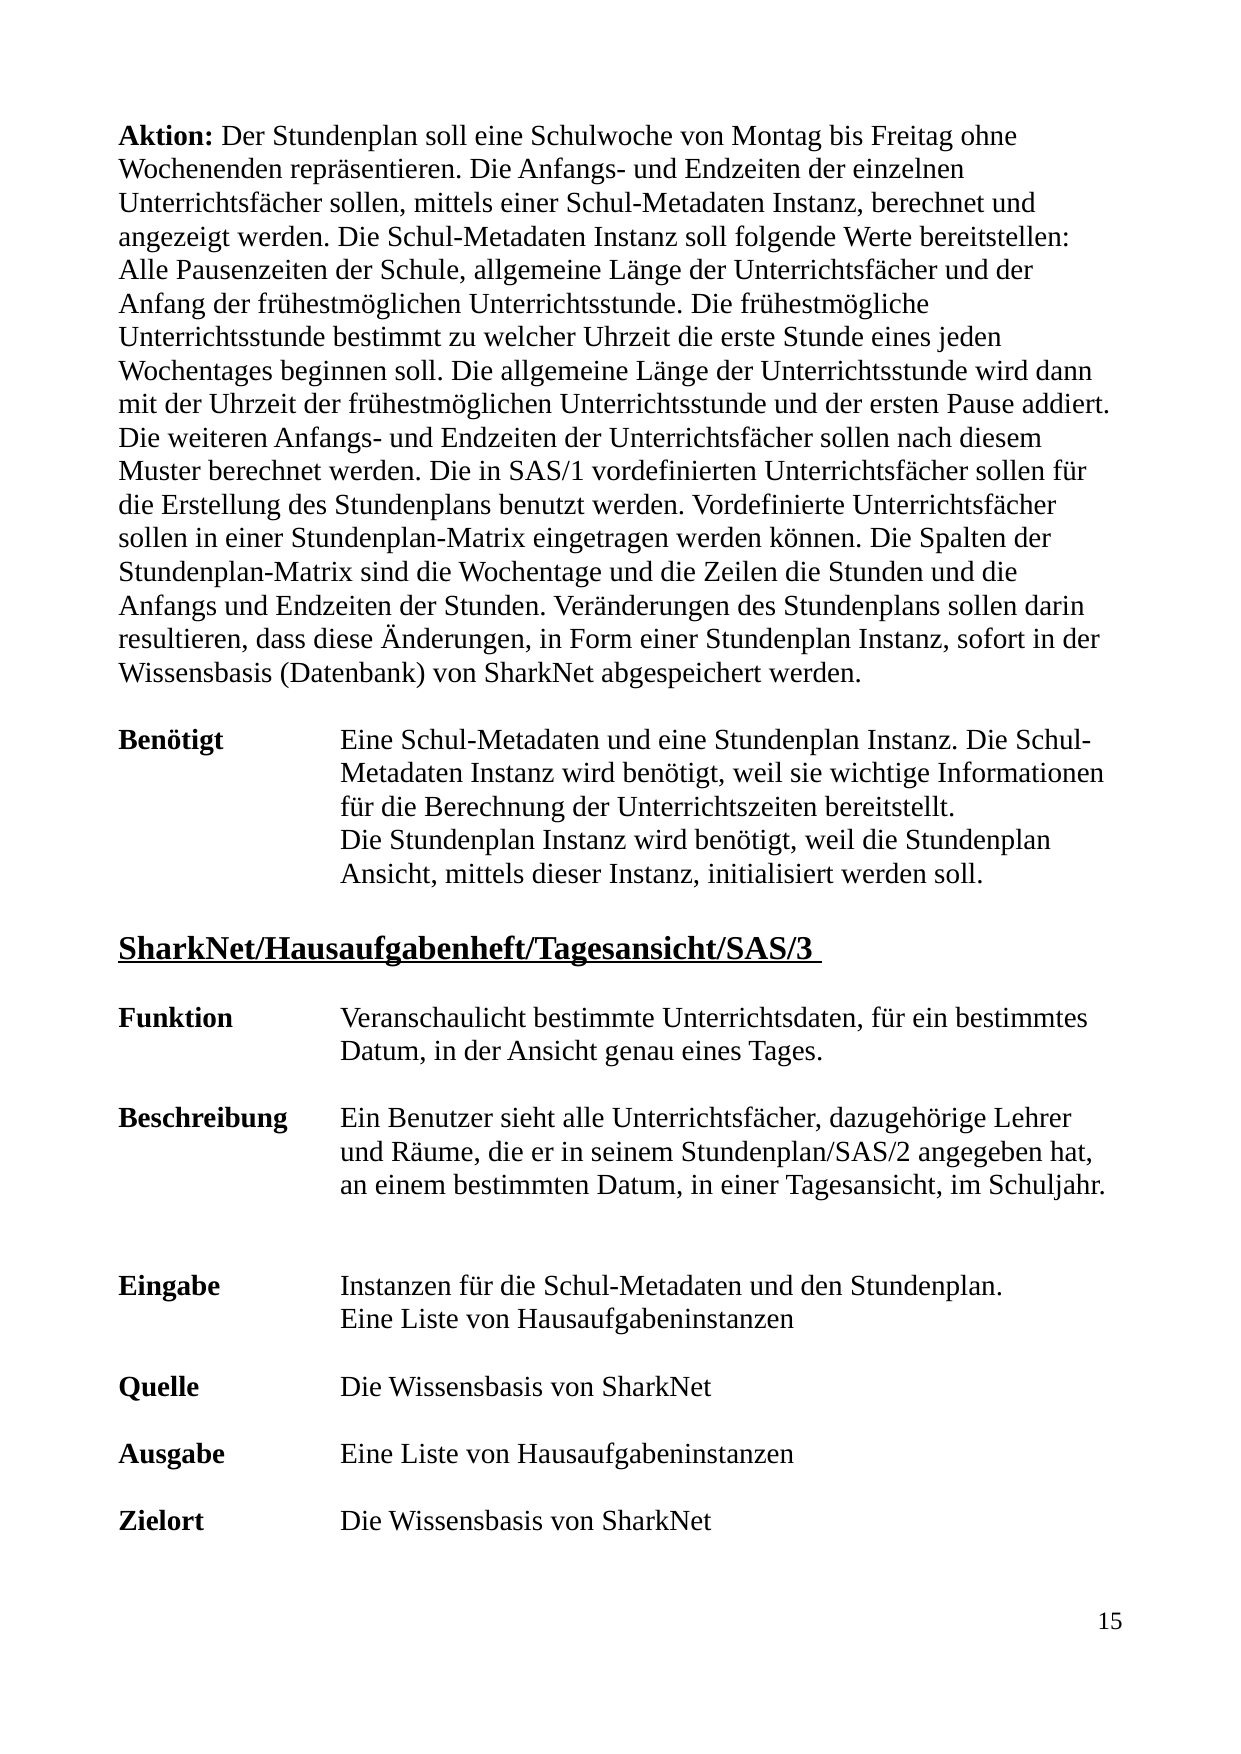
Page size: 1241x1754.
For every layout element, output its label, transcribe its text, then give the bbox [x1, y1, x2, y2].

text Die Stundenplan Instanz wird benötigt, weil die Stundenplan Ansicht, mittels dieser Instanz, initialisiert werden soll. [118, 822, 1122, 889]
text Quelle Die Wissensbasis von SharkNet [118, 1369, 1122, 1402]
text Eine Liste von Hausaufgabeninstanzen [118, 1302, 1122, 1335]
text Beschreibung Ein Benutzer sieht alle Unterrichtsfächer, dazugehörige Lehrer und Räume, die er in seinem Stundenplan/SAS/2 angegeben hat, an einem bestimmten Datum, in einer Tagesansicht, im Schuljahr. [118, 1100, 1122, 1234]
text Eingabe Instanzen für die Schul-Metadaten und den Stundenplan. [118, 1268, 1122, 1302]
text SharkNet/Hausaufgabenheft/Tagesansicht/SAS/3 [118, 928, 1122, 966]
text Funktion Veranschaulicht bestimmte Unterrichtsdaten, für ein bestimmtes Datum, in der Ansicht genau eines Tages. [118, 1000, 1122, 1067]
text Aktion: Der Stundenplan soll eine Schulwoche von Montag bis Freitag ohne Wochenenden repräsentieren. Die Anfangs- und Endzeiten der einzelnen Unterrichtsfächer sollen, mittels einer Schul-Metadaten Instanz, berechnet und angezeigt werden. Die Schul-Metadaten Instanz soll folgende Werte bereitstellen: Alle Pausenzeiten der Schule, allgemeine Länge der Unterrichtsfächer und der Anfang der frühestmöglichen Unterrichtsstunde. Die frühestmögliche Unterrichtsstunde bestimmt zu welcher Uhrzeit die erste Stunde eines jeden Wochentages beginnen soll. Die allgemeine Länge der Unterrichtsstunde wird dann mit der Uhrzeit der frühestmöglichen Unterrichtsstunde und der ersten Pause addiert. Die weiteren Anfangs- und Endzeiten der Unterrichtsfächer sollen nach diesem Muster berechnet werden. Die in SAS/1 vordefinierten Unterrichtsfächer sollen für die Erstellung des Stundenplans benutzt werden. Vordefinierte Unterrichtsfächer sollen in einer Stundenplan-Matrix eingetragen werden können. Die Spalten der Stundenplan-Matrix sind die Wochentage und die Zeilen die Stunden und die Anfangs und Endzeiten der Stunden. Veränderungen des Stundenplans sollen darin resultieren, dass diese Änderungen, in Form einer Stundenplan Instanz, sofort in der Wissensbasis (Datenbank) von SharkNet abgespeichert werden. [118, 118, 1122, 688]
text Ausgabe Eine Liste von Hausaufgabeninstanzen [118, 1436, 1122, 1469]
text Zielort Die Wissensbasis von SharkNet [118, 1503, 1122, 1536]
text Benötigt Eine Schul-Metadaten und eine Stundenplan Instanz. Die Schul- Metadaten Instanz wird benötigt, weil sie wichtige Informationen für die Berechnung der Unterrichtszeiten bereitstellt. [118, 722, 1122, 822]
